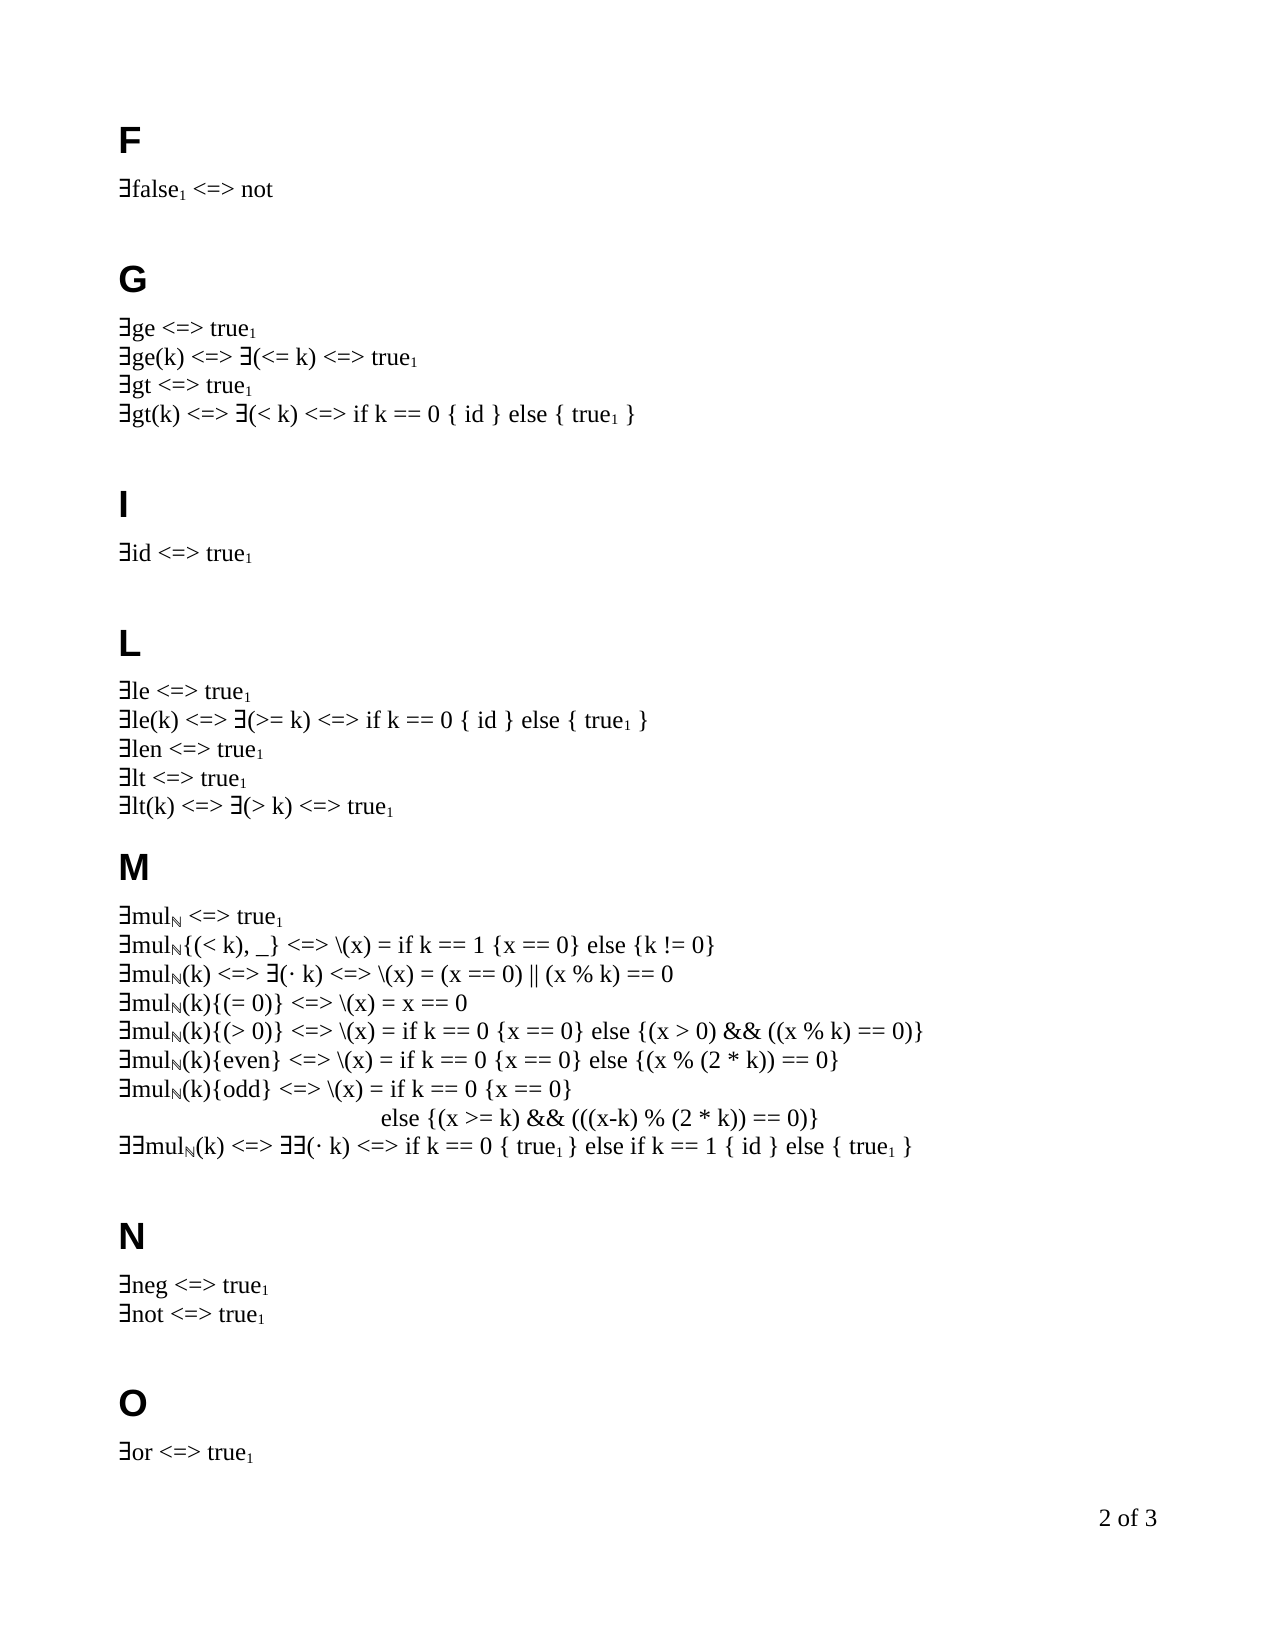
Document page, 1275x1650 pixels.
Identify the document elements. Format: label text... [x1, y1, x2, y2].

text ∃not <=> true1 [118, 1299, 1157, 1327]
subtitle I [118, 482, 1157, 525]
text ∃gt(k) <=> ∃(< k) <=> if k == 0 { id } else { true1 } [118, 399, 1157, 428]
text ∃le <=> true1 [118, 676, 1157, 705]
text ∃ge <=> true1 [118, 313, 1157, 342]
subtitle M [118, 845, 1157, 889]
text ∃mulℕ(k){even} <=> \(x) = if k == 0 {x == 0} else {(x % (2 * k)) == 0} [118, 1045, 1157, 1074]
text ∃id <=> true1 [118, 538, 1157, 567]
text ∃len <=> true1 [118, 734, 1157, 763]
subtitle N [118, 1214, 1157, 1257]
text ∃mulℕ(k){(> 0)} <=> \(x) = if k == 0 {x == 0} else {(x > 0) && ((x % k) == 0)} [118, 1016, 1157, 1045]
text ∃∃mulℕ(k) <=> ∃∃(· k) <=> if k == 0 { true1 } else if k == 1 { id } else { true1 } [118, 1131, 1157, 1160]
text ∃lt(k) <=> ∃(> k) <=> true1 [118, 791, 1157, 820]
text ∃le(k) <=> ∃(>= k) <=> if k == 0 { id } else { true1 } [118, 705, 1157, 734]
text ∃gt <=> true1 [118, 370, 1157, 399]
text ∃ge(k) <=> ∃(<= k) <=> true1 [118, 342, 1157, 370]
text ∃mulℕ(k) <=> ∃(· k) <=> \(x) = (x == 0) || (x % k) == 0 [118, 959, 1157, 988]
text ∃or <=> true1 [118, 1437, 1157, 1466]
subtitle L [118, 620, 1157, 664]
text ∃false1 <=> not [118, 174, 1157, 203]
text ∃neg <=> true1 [118, 1270, 1157, 1299]
text ∃mulℕ(k){(= 0)} <=> \(x) = x == 0 [118, 988, 1157, 1016]
text ∃mulℕ <=> true1 [118, 901, 1157, 930]
text ∃mulℕ(k){odd} <=> \(x) = if k == 0 {x == 0} [118, 1074, 1157, 1103]
text else {(x >= k) && (((x-k) % (2 * k)) == 0)} [118, 1103, 1157, 1131]
text ∃lt <=> true1 [118, 763, 1157, 791]
text ∃mulℕ{(< k), _} <=> \(x) = if k == 1 {x == 0} else {k != 0} [118, 930, 1157, 959]
subtitle G [118, 257, 1157, 300]
subtitle O [118, 1381, 1157, 1425]
subtitle F [118, 118, 1157, 162]
